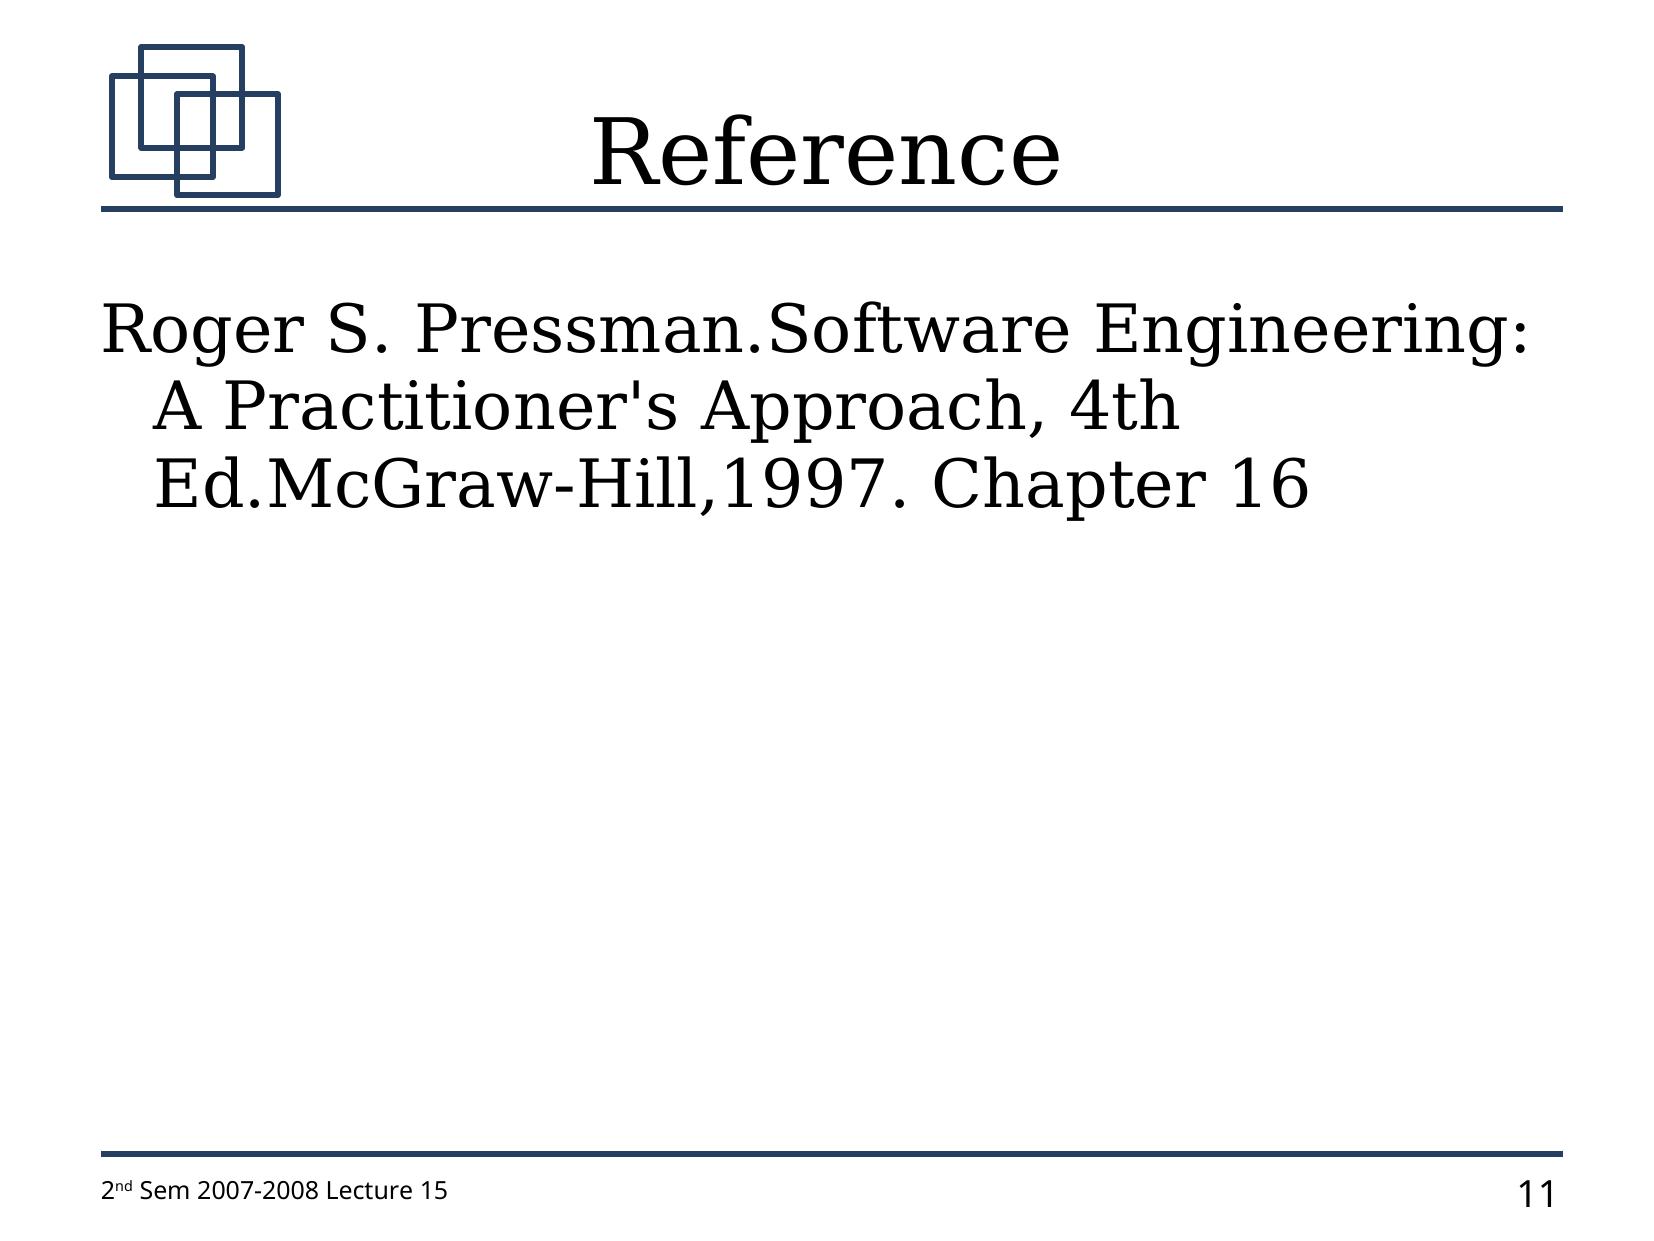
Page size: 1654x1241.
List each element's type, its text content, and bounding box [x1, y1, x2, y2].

list Roger S. Pressman.Software Engineering: A Practitioner's Approach, 4th Ed.McGraw-Hill,1997. Chapter 16 [82, 290, 1571, 1109]
title Reference [82, 49, 1571, 257]
